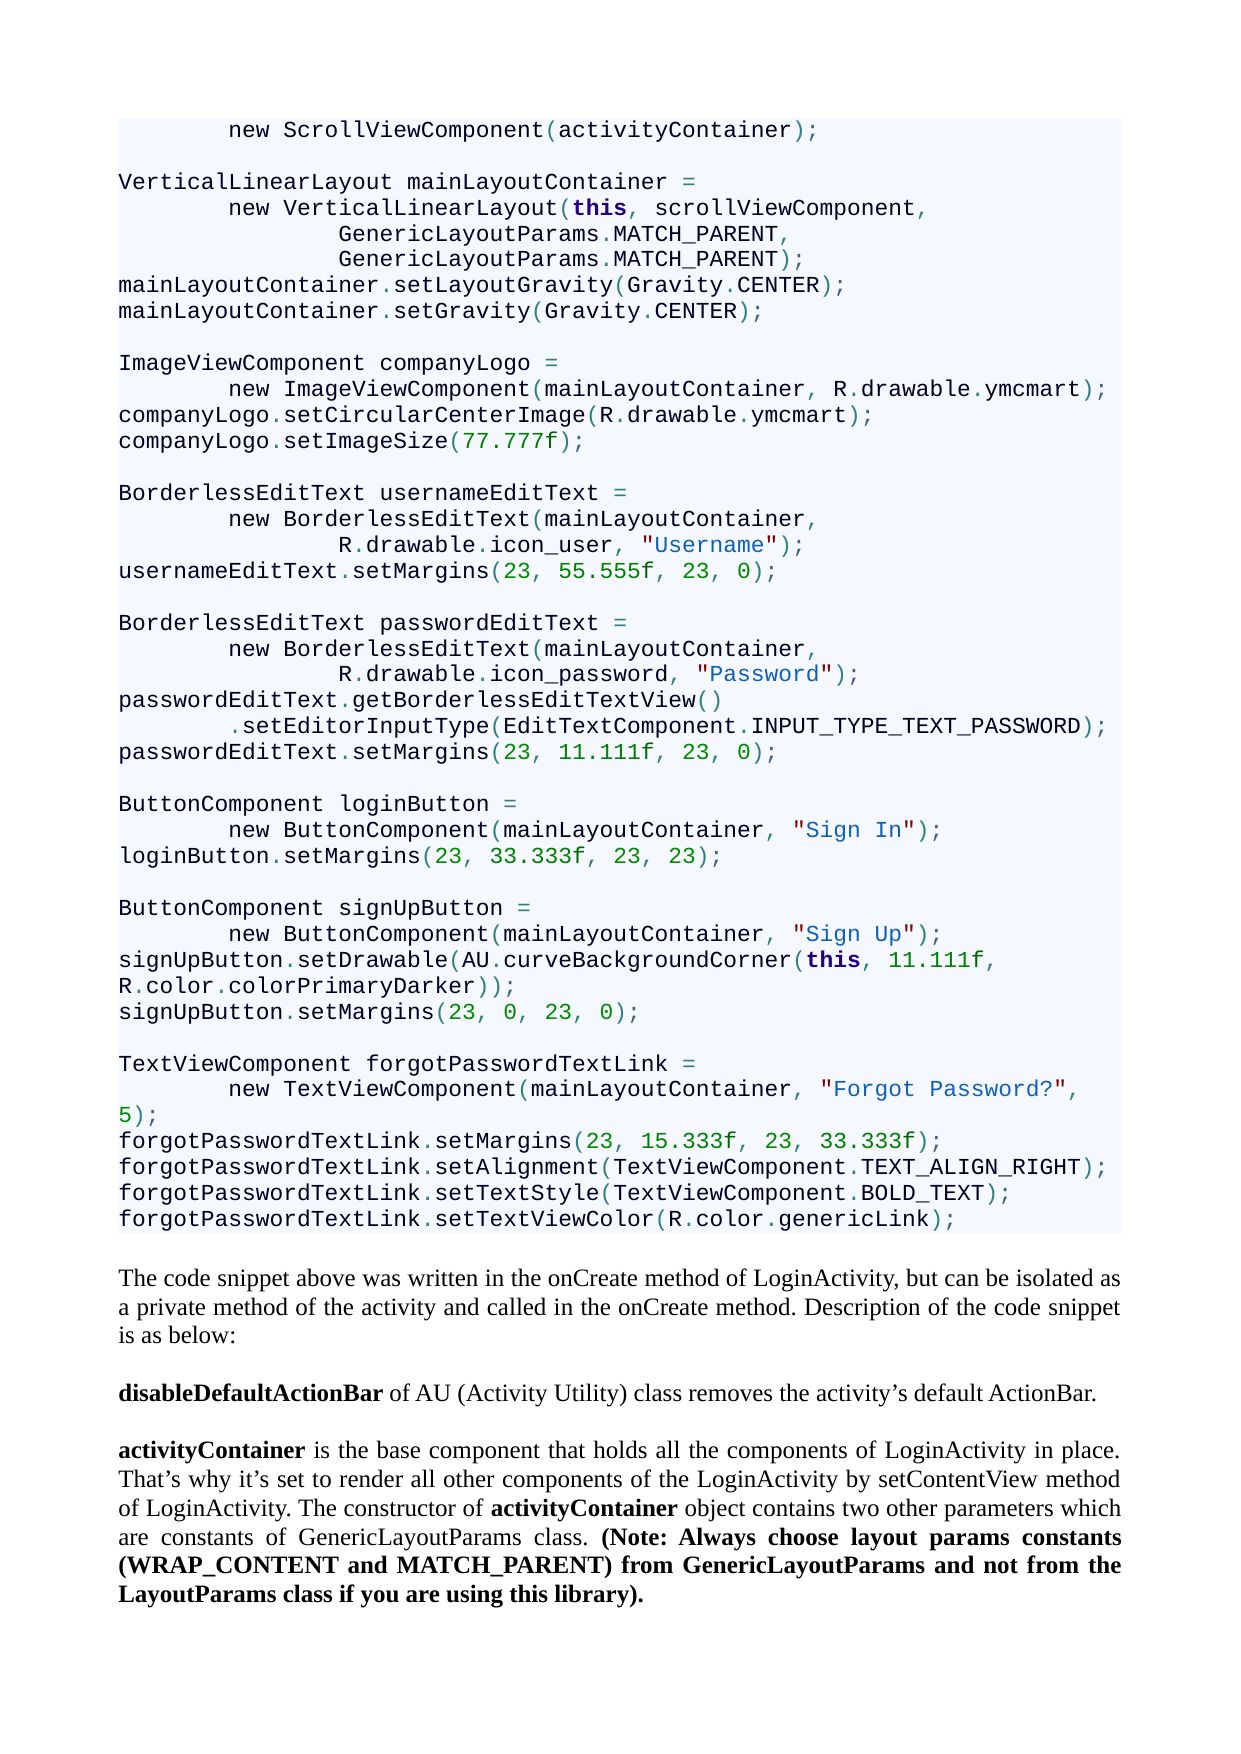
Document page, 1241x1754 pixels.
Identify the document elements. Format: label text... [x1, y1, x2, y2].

text GenericLayoutParams.MATCH_PARENT, [118, 222, 1122, 248]
text R.drawable.icon_user, "Username"); [118, 533, 1122, 559]
text new TextViewComponent(mainLayoutContainer, "Forgot Password?", 5); [118, 1078, 1122, 1130]
text BorderlessEditText passwordEditText = [118, 611, 1122, 637]
text new BorderlessEditText(mainLayoutContainer, [118, 637, 1122, 663]
text mainLayoutContainer.setLayoutGravity(Gravity.CENTER); [118, 274, 1122, 300]
text signUpButton.setDrawable(AU.curveBackgroundCorner(this, 11.111f, R.color.colorPrimaryDarker)); [118, 948, 1122, 1000]
text TextViewComponent forgotPasswordTextLink = [118, 1052, 1122, 1078]
text usernameEditText.setMargins(23, 55.555f, 23, 0); [118, 559, 1122, 585]
text forgotPasswordTextLink.setTextStyle(TextViewComponent.BOLD_TEXT); [118, 1182, 1122, 1207]
text passwordEditText.getBorderlessEditTextView() [118, 689, 1122, 715]
text VerticalLinearLayout mainLayoutContainer = [118, 170, 1122, 196]
text mainLayoutContainer.setGravity(Gravity.CENTER); [118, 300, 1122, 326]
text new ScrollViewComponent(activityContainer); [118, 118, 1122, 144]
text ButtonComponent signUpButton = [118, 896, 1122, 922]
text forgotPasswordTextLink.setMargins(23, 15.333f, 23, 33.333f); [118, 1130, 1122, 1156]
text BorderlessEditText usernameEditText = [118, 481, 1122, 507]
text companyLogo.setImageSize(77.777f); [118, 429, 1122, 455]
text disableDefaultActionBar of AU (Activity Utility) class removes the activity’s default ActionBar. [118, 1378, 1122, 1407]
text The code snippet above was written in the onCreate method of LoginActivity, but can be isolated as a private method of the activity and called in the onCreate method. Description of the code snippet is as below: [118, 1263, 1122, 1349]
text new ButtonComponent(mainLayoutContainer, "Sign In"); [118, 818, 1122, 844]
text forgotPasswordTextLink.setTextViewColor(R.color.genericLink); [118, 1207, 1122, 1233]
text new BorderlessEditText(mainLayoutContainer, [118, 507, 1122, 533]
text new ButtonComponent(mainLayoutContainer, "Sign Up"); [118, 922, 1122, 948]
text activityContainer is the base component that holds all the components of LoginActivity in place. That’s why it’s set to render all other components of the LoginActivity by setContentView method of LoginActivity. The constructor of activityContainer object contains two other parameters which are constants of GenericLayoutParams class. (Note: Always choose layout params constants (WRAP_CONTENT and MATCH_PARENT) from GenericLayoutParams and not from the LayoutParams class if you are using this library). [118, 1435, 1122, 1608]
text new VerticalLinearLayout(this, scrollViewComponent, [118, 196, 1122, 222]
text passwordEditText.setMargins(23, 11.111f, 23, 0); [118, 741, 1122, 767]
text ImageViewComponent companyLogo = [118, 352, 1122, 377]
text GenericLayoutParams.MATCH_PARENT); [118, 248, 1122, 274]
text companyLogo.setCircularCenterImage(R.drawable.ymcmart); [118, 403, 1122, 429]
text signUpButton.setMargins(23, 0, 23, 0); [118, 1000, 1122, 1026]
text ButtonComponent loginButton = [118, 792, 1122, 818]
text new ImageViewComponent(mainLayoutContainer, R.drawable.ymcmart); [118, 377, 1122, 403]
text forgotPasswordTextLink.setAlignment(TextViewComponent.TEXT_ALIGN_RIGHT); [118, 1156, 1122, 1182]
text R.drawable.icon_password, "Password"); [118, 663, 1122, 689]
text loginButton.setMargins(23, 33.333f, 23, 23); [118, 844, 1122, 870]
text .setEditorInputType(EditTextComponent.INPUT_TYPE_TEXT_PASSWORD); [118, 715, 1122, 741]
